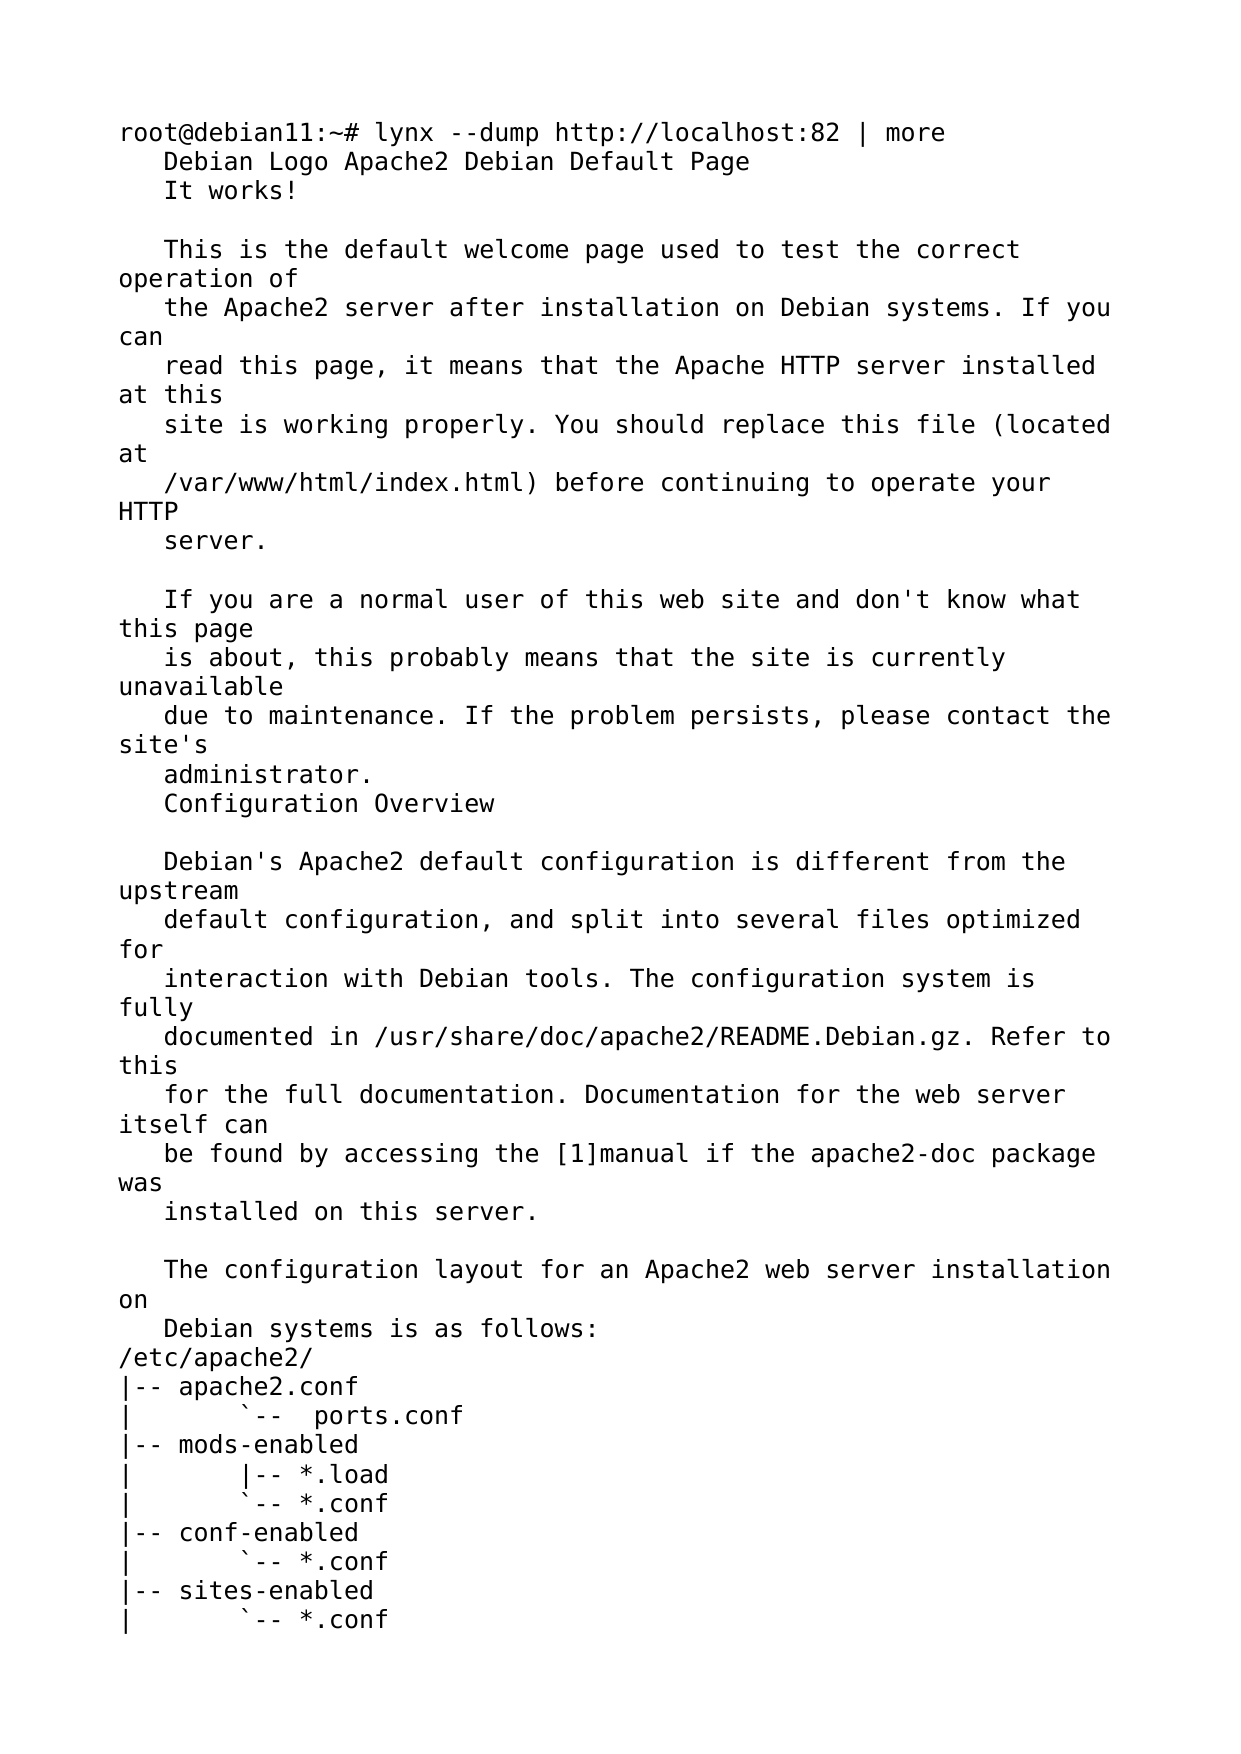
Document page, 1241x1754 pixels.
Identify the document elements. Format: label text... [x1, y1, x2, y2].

text root@debian11:~# lynx --dump http://localhost:82 | more Debian Logo Apache2 Debian Default Page It works! This is the default welcome page used to test the correct operation of the Apache2 server after installation on Debian systems. If you can read this page, it means that the Apache HTTP server installed at this site is working properly. You should replace this file (located at /var/www/html/index.html) before continuing to operate your HTTP server. If you are a normal user of this web site and don't know what this page is about, this probably means that the site is currently unavailable due to maintenance. If the problem persists, please contact the site's administrator. Configuration Overview Debian's Apache2 default configuration is different from the upstream default configuration, and split into several files optimized for interaction with Debian tools. The configuration system is fully documented in /usr/share/doc/apache2/README.Debian.gz. Refer to this for the full documentation. Documentation for the web server itself can be found by accessing the [1]manual if the apache2-doc package was installed on this server. The configuration layout for an Apache2 web server installation on Debian systems is as follows: /etc/apache2/ |-- apache2.conf | `-- ports.conf |-- mods-enabled | |-- *.load | `-- *.conf |-- conf-enabled | `-- *.conf |-- sites-enabled | `-- *.conf [118, 118, 1122, 1635]
